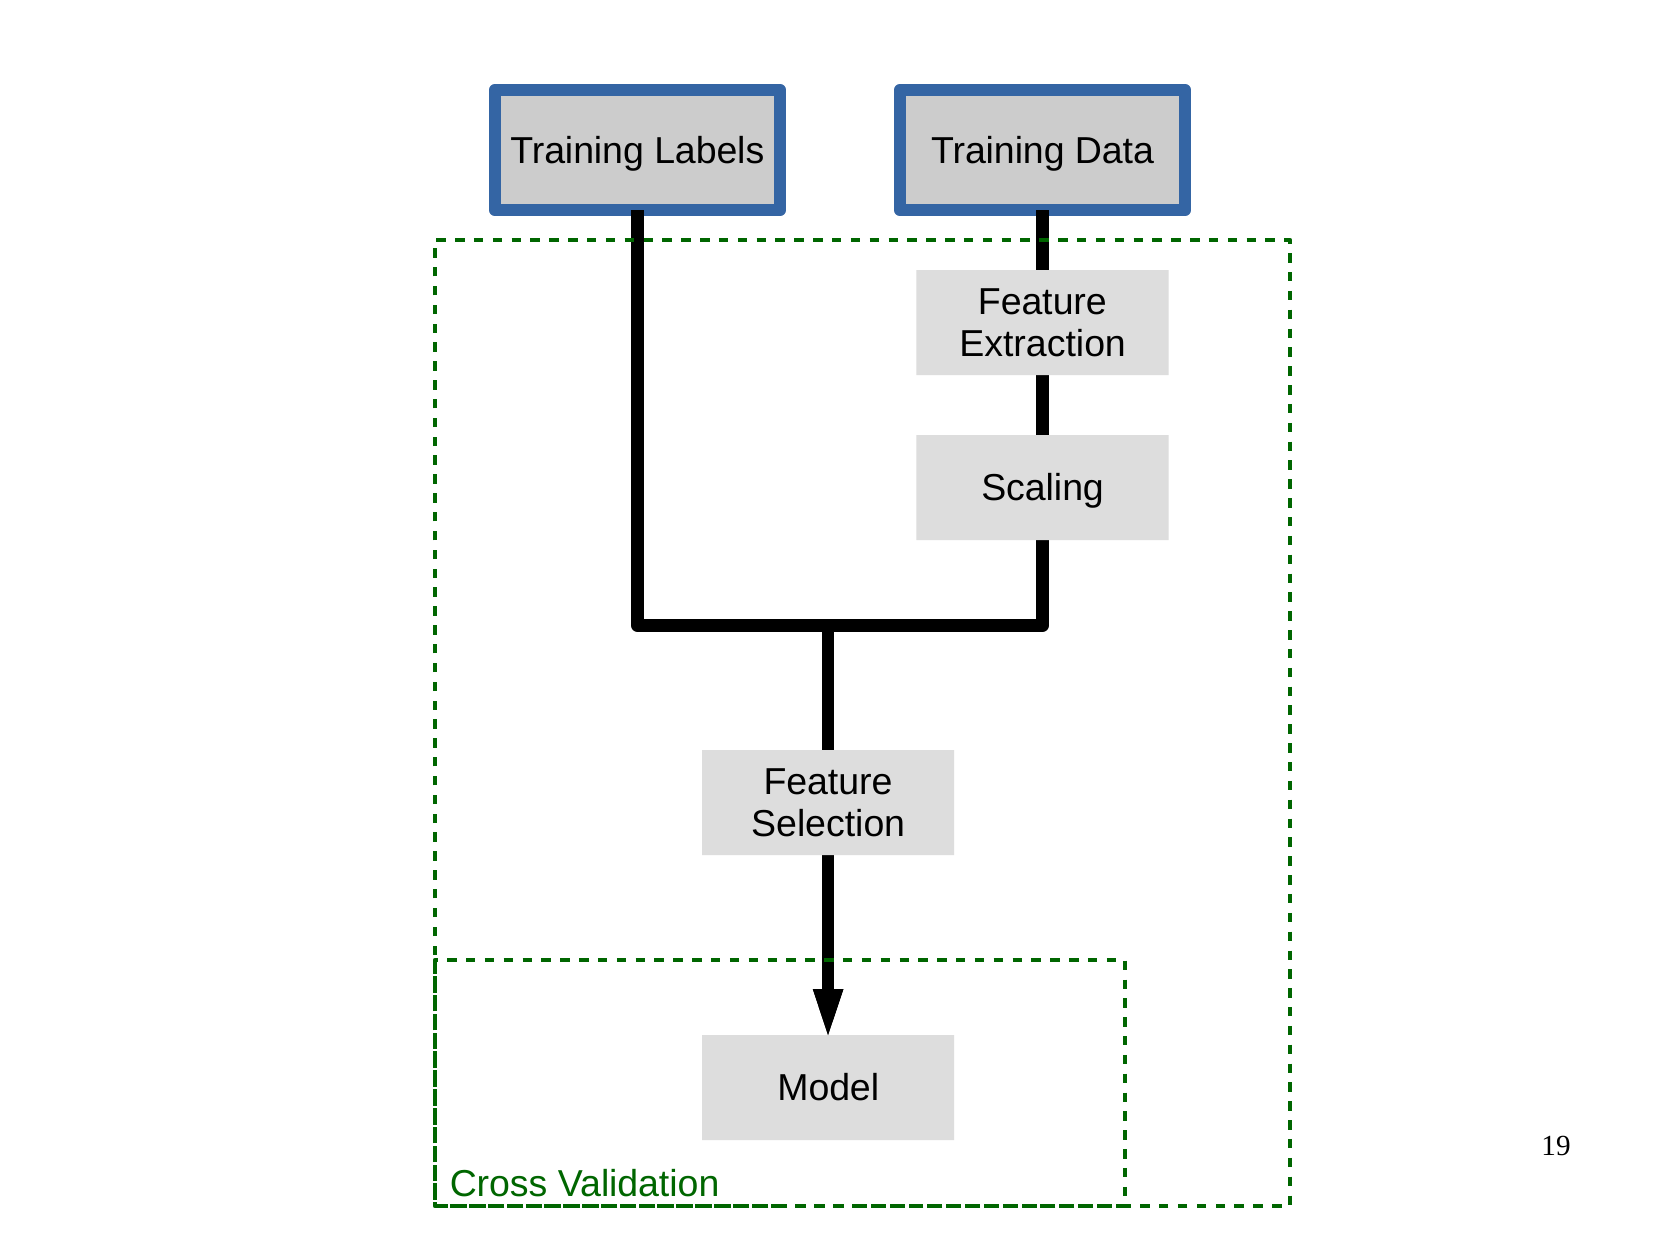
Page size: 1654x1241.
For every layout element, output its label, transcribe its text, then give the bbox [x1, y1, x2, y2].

text_box Training Data [900, 90, 1186, 211]
text_box Model [702, 1035, 955, 1141]
text_box Cross Validation [435, 1155, 766, 1212]
text_box Scaling [916, 435, 1169, 541]
text_box Feature Extraction [916, 270, 1169, 376]
text_box Feature Selection [702, 750, 955, 856]
text_box Training Labels [495, 90, 781, 211]
